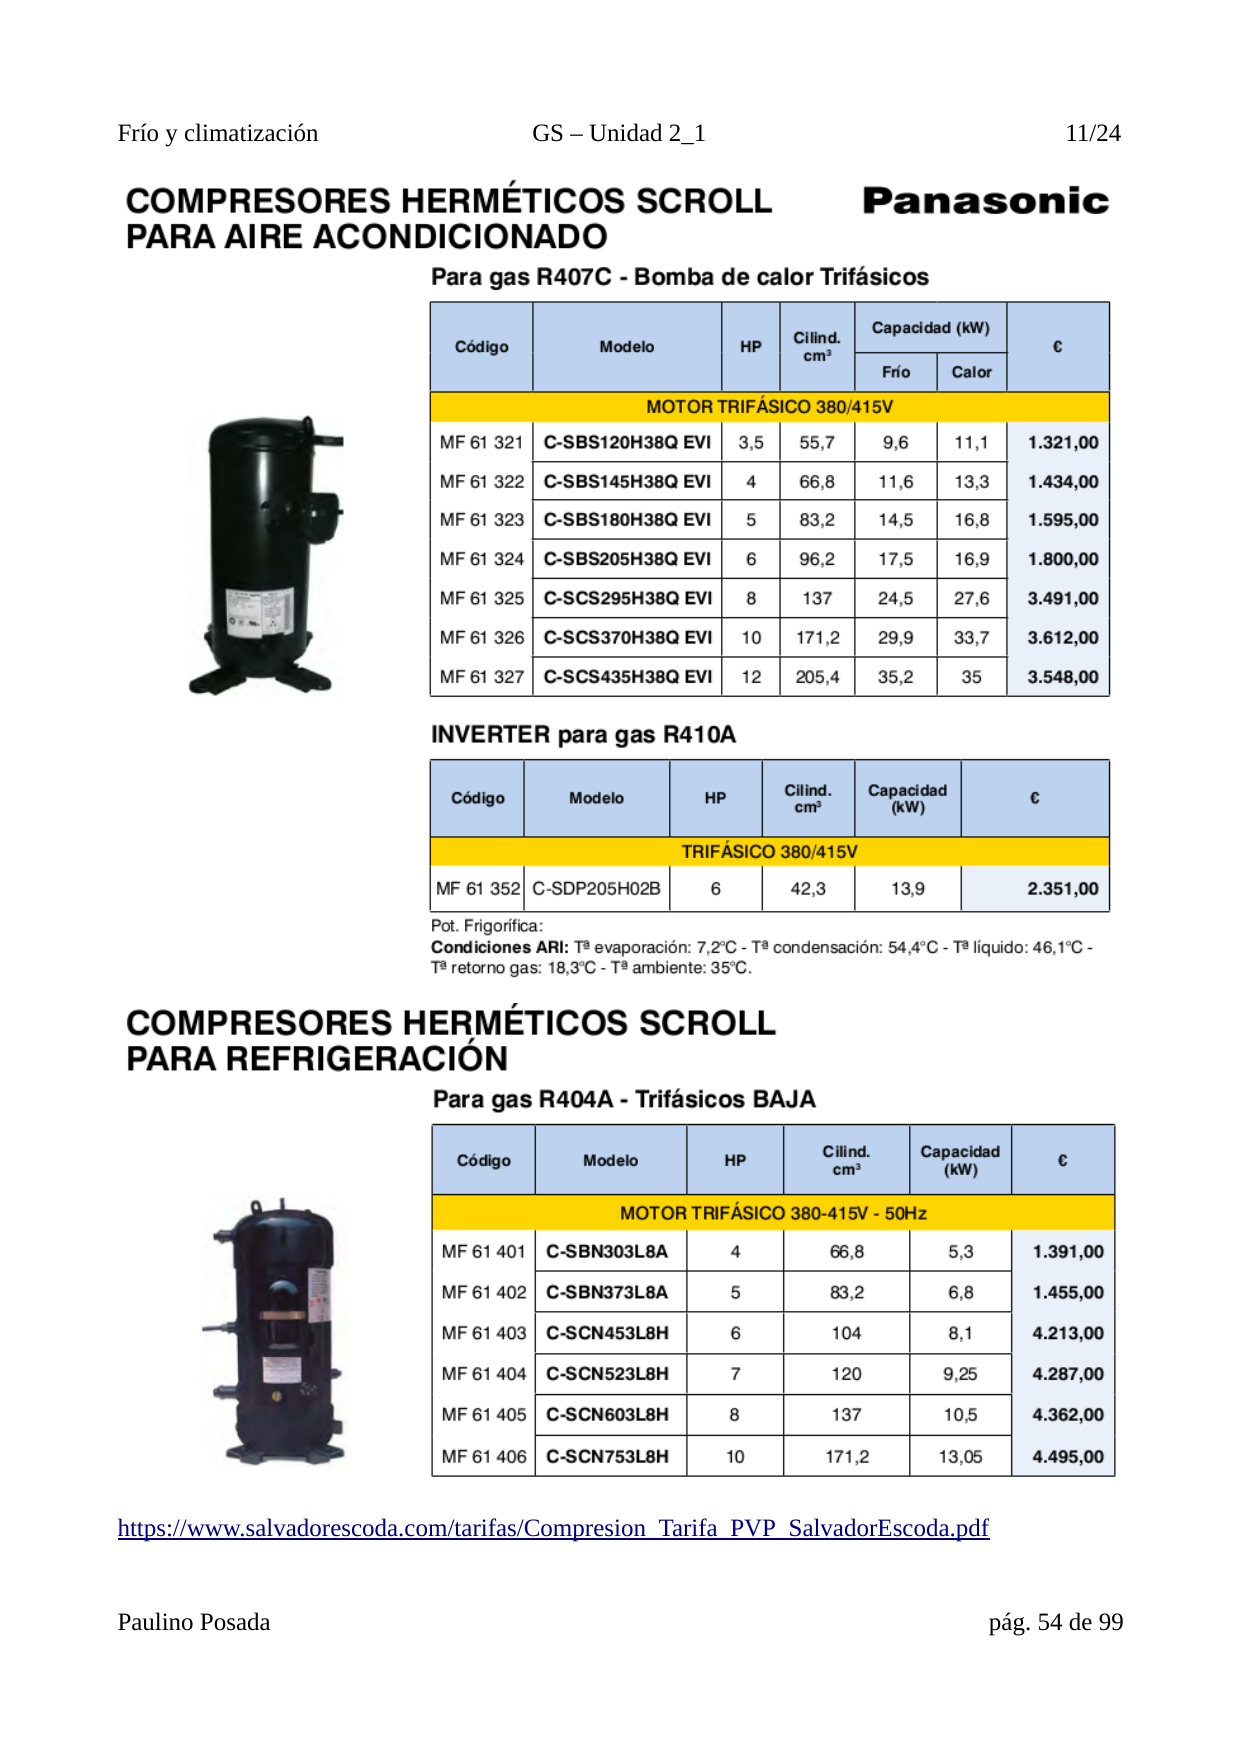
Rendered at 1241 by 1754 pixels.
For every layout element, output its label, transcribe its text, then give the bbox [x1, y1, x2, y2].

picture [117, 1003, 1122, 1482]
picture [118, 176, 1123, 981]
text https://www.salvadorescoda.com/tarifas/Compresion_Tarifa_PVP_SalvadorEscoda.pdf [117, 1513, 1123, 1542]
